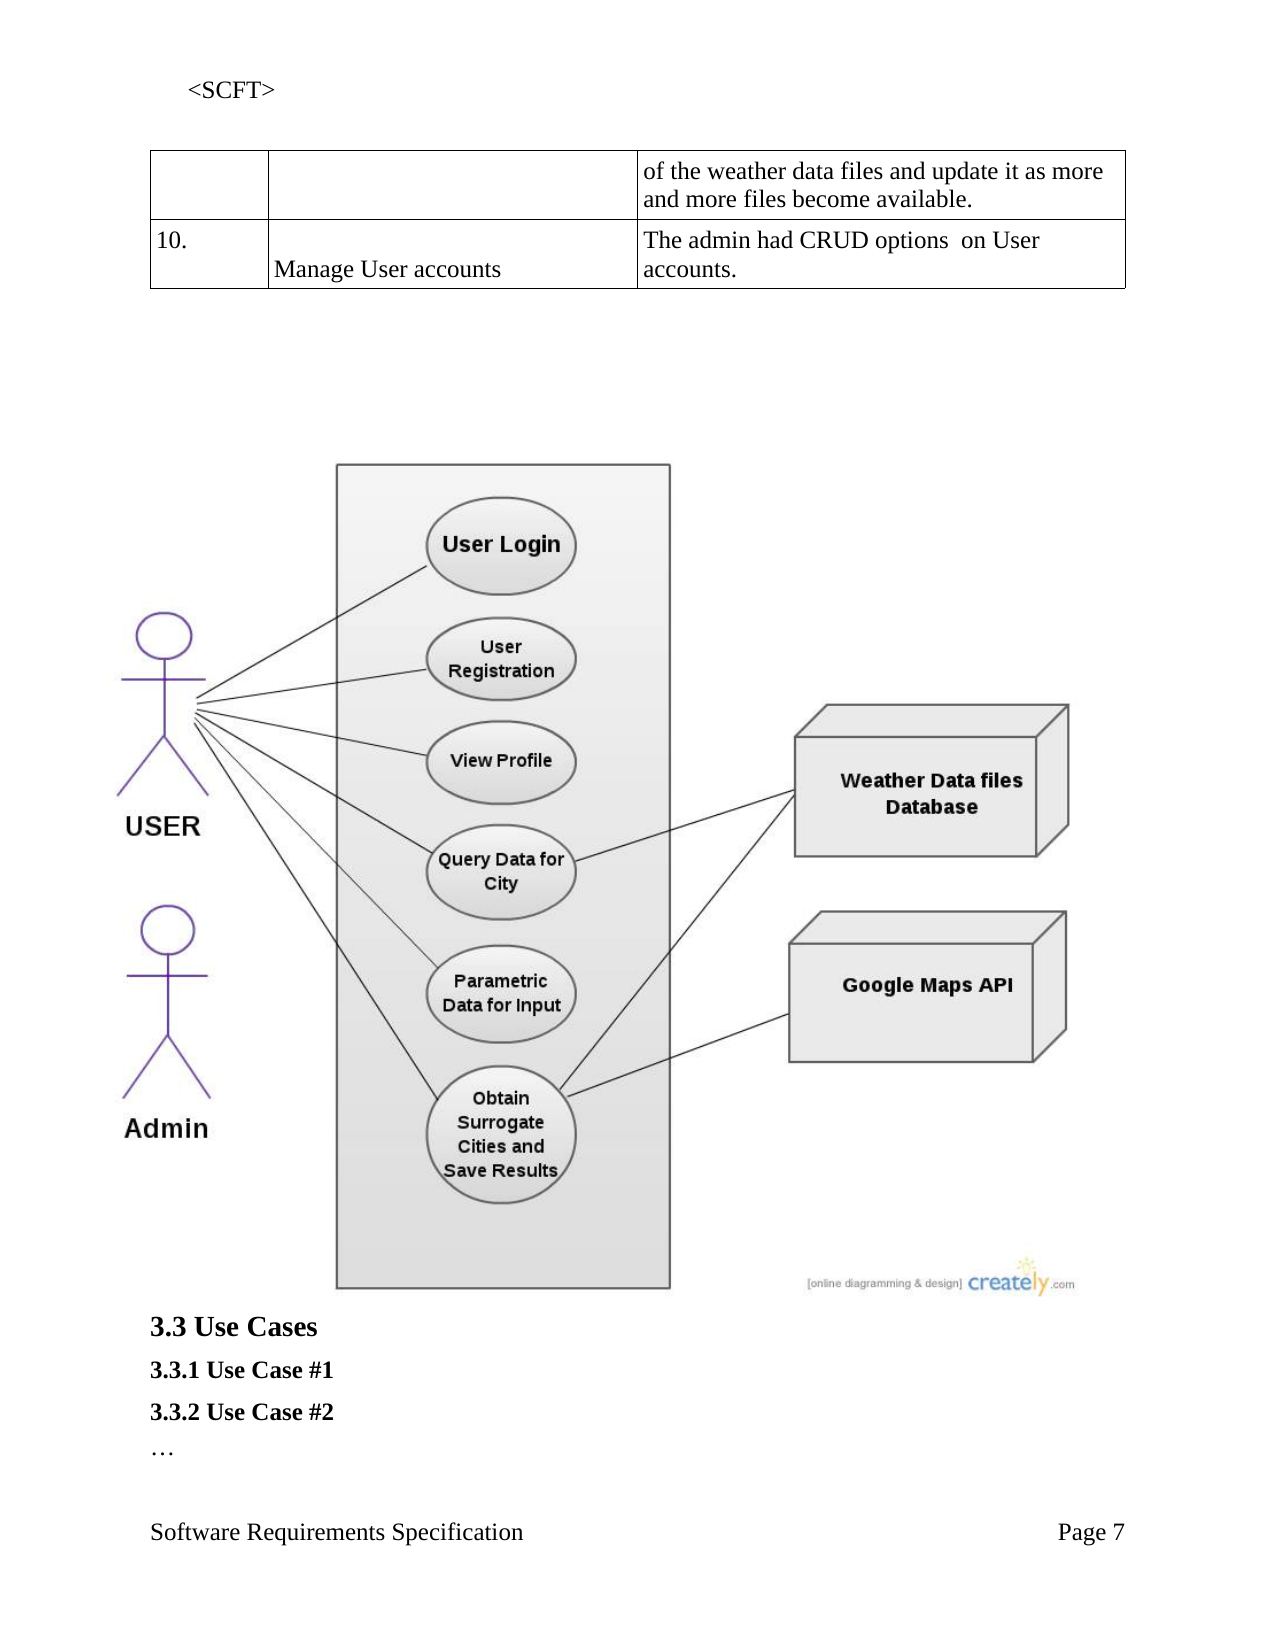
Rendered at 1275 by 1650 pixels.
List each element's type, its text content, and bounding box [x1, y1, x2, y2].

subtitle 3.3.1 Use Case #1 [150, 1356, 1125, 1384]
table_cell The admin had CRUD options on User accounts. [638, 220, 1125, 288]
table_cell of the weather data files and update it as more and more files become available. [638, 151, 1125, 219]
picture [105, 451, 1081, 1301]
table_cell 10. [151, 220, 268, 288]
text … [150, 1432, 1125, 1461]
table_cell Manage User accounts [269, 220, 637, 288]
table_cell [151, 151, 268, 219]
subtitle 3.3.2 Use Case #2 [150, 1397, 1125, 1426]
table_cell [269, 151, 637, 219]
subtitle 3.3 Use Cases [150, 1309, 1125, 1343]
